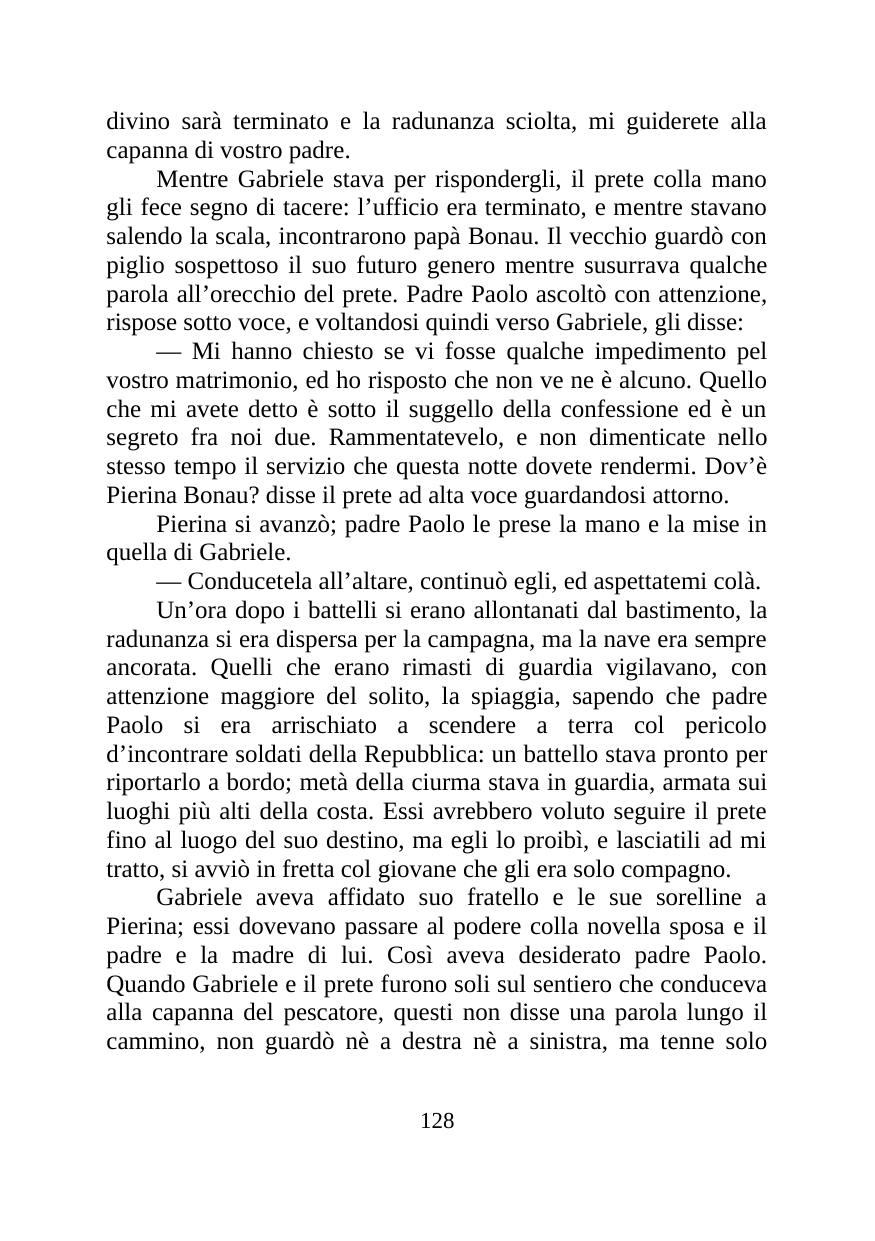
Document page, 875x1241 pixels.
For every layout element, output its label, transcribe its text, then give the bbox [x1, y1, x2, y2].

text Gabriele aveva affidato suo fratello e le sue sorelline a Pierina; essi dovevano passare al podere colla novella sposa e il padre e la madre di lui. Così aveva desiderato padre Paolo. Quando Gabriele e il prete furono soli sul sentiero che conduceva alla capanna del pescatore, questi non disse una parola lungo il cammino, non guardò nè a destra nè a sinistra, ma tenne solo [106, 882, 768, 1055]
text — Conducetela all’altare, continuò egli, ed aspettatemi colà. [106, 566, 768, 595]
text Mentre Gabriele stava per rispondergli, il prete colla mano gli fece segno di tacere: l’ufficio era terminato, e mentre stavano salendo la scala, incontrarono papà Bonau. Il vecchio guardò con piglio sospettoso il suo futuro genero mentre susurrava qualche parola all’orecchio del prete. Padre Paolo ascoltò con attenzione, rispose sotto voce, e voltandosi quindi verso Gabriele, gli disse: [106, 164, 768, 336]
text Un’ora dopo i battelli si erano allontanati dal bastimento, la radunanza si era dispersa per la campagna, ma la nave era sempre ancorata. Quelli che erano rimasti di guardia vigilavano, con attenzione maggiore del solito, la spiaggia, sapendo che padre Paolo si era arrischiato a scendere a terra col pericolo d’incontrare soldati della Repubblica: un battello stava pronto per riportarlo a bordo; metà della ciurma stava in guardia, armata sui luoghi più alti della costa. Essi avrebbero voluto seguire il prete fino al luogo del suo destino, ma egli lo proibì, e lasciatili ad mi tratto, si avviò in fretta col giovane che gli era solo compagno. [106, 595, 768, 882]
text Pierina si avanzò; padre Paolo le prese la mano e la mise in quella di Gabriele. [106, 509, 768, 566]
text divino sarà terminato e la radunanza sciolta, mi guiderete alla capanna di vostro padre. [106, 106, 768, 164]
text — Mi hanno chiesto se vi fosse qualche impedimento pel vostro matrimonio, ed ho risposto che non ve ne è alcuno. Quello che mi avete detto è sotto il suggello della confessione ed è un segreto fra noi due. Rammentatevelo, e non dimenticate nello stesso tempo il servizio che questa notte dovete rendermi. Dov’è Pierina Bonau? disse il prete ad alta voce guardandosi attorno. [106, 336, 768, 509]
